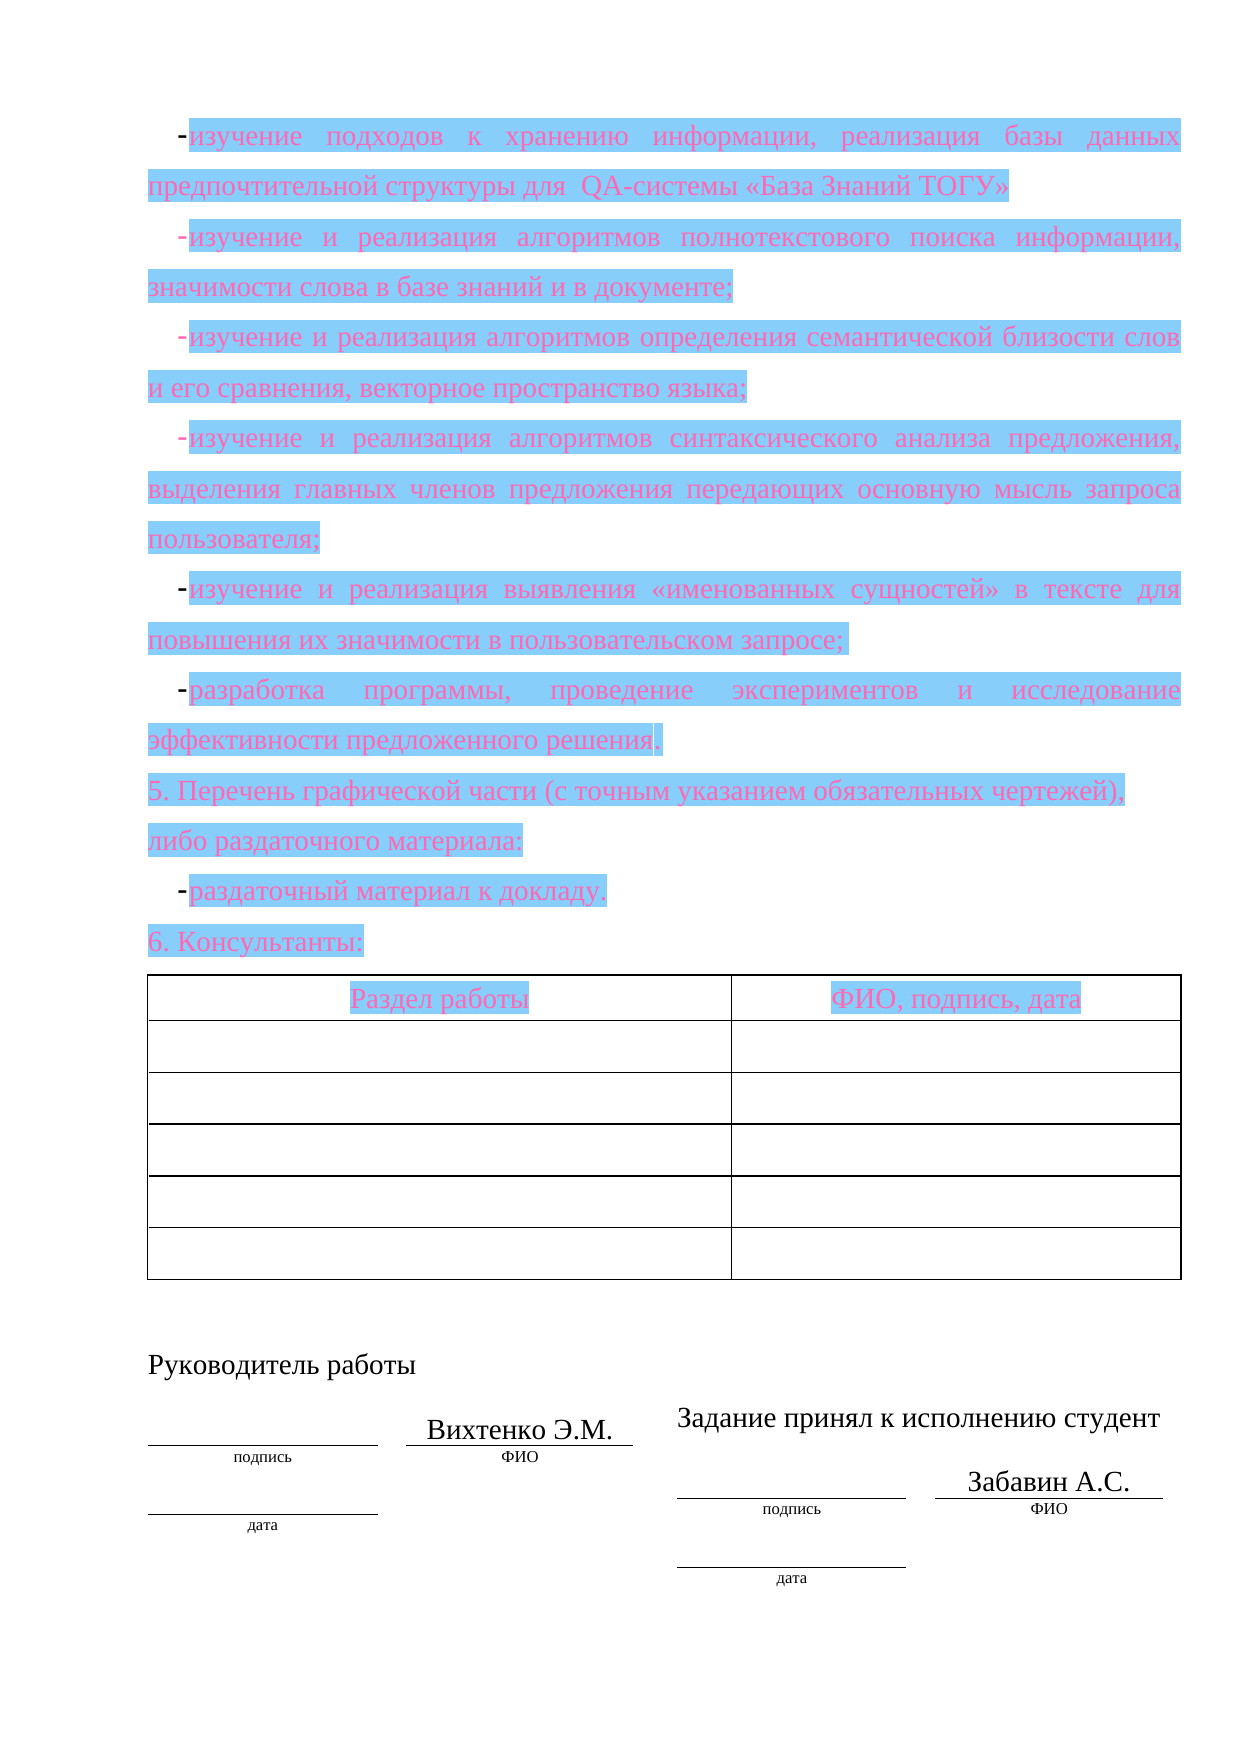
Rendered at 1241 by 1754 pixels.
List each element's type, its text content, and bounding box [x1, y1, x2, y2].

table_header Руководитель работы [148, 1348, 633, 1412]
table_cell [148, 1021, 731, 1072]
table_cell Вихтенко Э.М. [406, 1412, 633, 1445]
table_cell [406, 1514, 633, 1549]
table_cell [378, 1412, 406, 1549]
table_header Задание принял к исполнению студент [677, 1400, 1162, 1464]
table_cell ФИО [935, 1499, 1162, 1518]
table_cell [732, 1177, 1180, 1227]
table_cell [677, 1464, 906, 1498]
list изучение и реализация алгоритмов полнотекстового поиска информации, значимости слова в базе знаний и в документе; [148, 219, 1181, 303]
list изучение подходов к хранению информации, реализация базы данных предпочтительной структуры для QA-системы «База Знаний ТОГУ» [148, 118, 1181, 202]
list изучение и реализация алгоритмов определения семантической близости слов и его сравнения, векторное пространство языка; [148, 319, 1181, 403]
list изучение и реализация алгоритмов синтаксического анализа предложения, выделения главных членов предложения передающих основную мысль запроса пользователя; [148, 420, 1181, 554]
table_cell [935, 1567, 1162, 1601]
table_cell [406, 1466, 633, 1514]
table_cell [732, 1073, 1180, 1123]
table_header ФИО, подпись, дата [732, 976, 1180, 1020]
table_cell подпись [148, 1446, 377, 1466]
text 5. Перечень графической части (с точным указанием обязательных чертежей), либо раздаточного материала: [148, 773, 1181, 857]
table_cell [148, 1466, 377, 1514]
table_cell [732, 1021, 1180, 1072]
table_cell [148, 1073, 731, 1123]
list изучение и реализация выявления «именованных сущностей» в тексте для повышения их значимости в пользовательском запросе; [148, 571, 1181, 655]
table_header Раздел работы [148, 976, 731, 1020]
table_cell [732, 1125, 1180, 1175]
table_cell [148, 1176, 731, 1227]
table_cell ФИО [406, 1446, 633, 1466]
table_cell дата [148, 1515, 377, 1549]
table_cell подпись [677, 1499, 906, 1518]
table_cell дата [677, 1568, 906, 1601]
list разработка программы, проведение экспериментов и исследование эффективности предложенного решения. [148, 672, 1181, 756]
table_cell Забавин А.С. [935, 1464, 1162, 1498]
table_cell [906, 1464, 935, 1601]
table_cell [148, 1228, 731, 1279]
table_cell [148, 1124, 731, 1175]
text 6. Консультанты: [148, 924, 1181, 957]
table_cell [732, 1228, 1180, 1279]
list раздаточный материал к докладу. [148, 873, 1181, 907]
table_cell [935, 1518, 1162, 1567]
table_cell [677, 1518, 906, 1567]
table_cell [148, 1412, 377, 1445]
